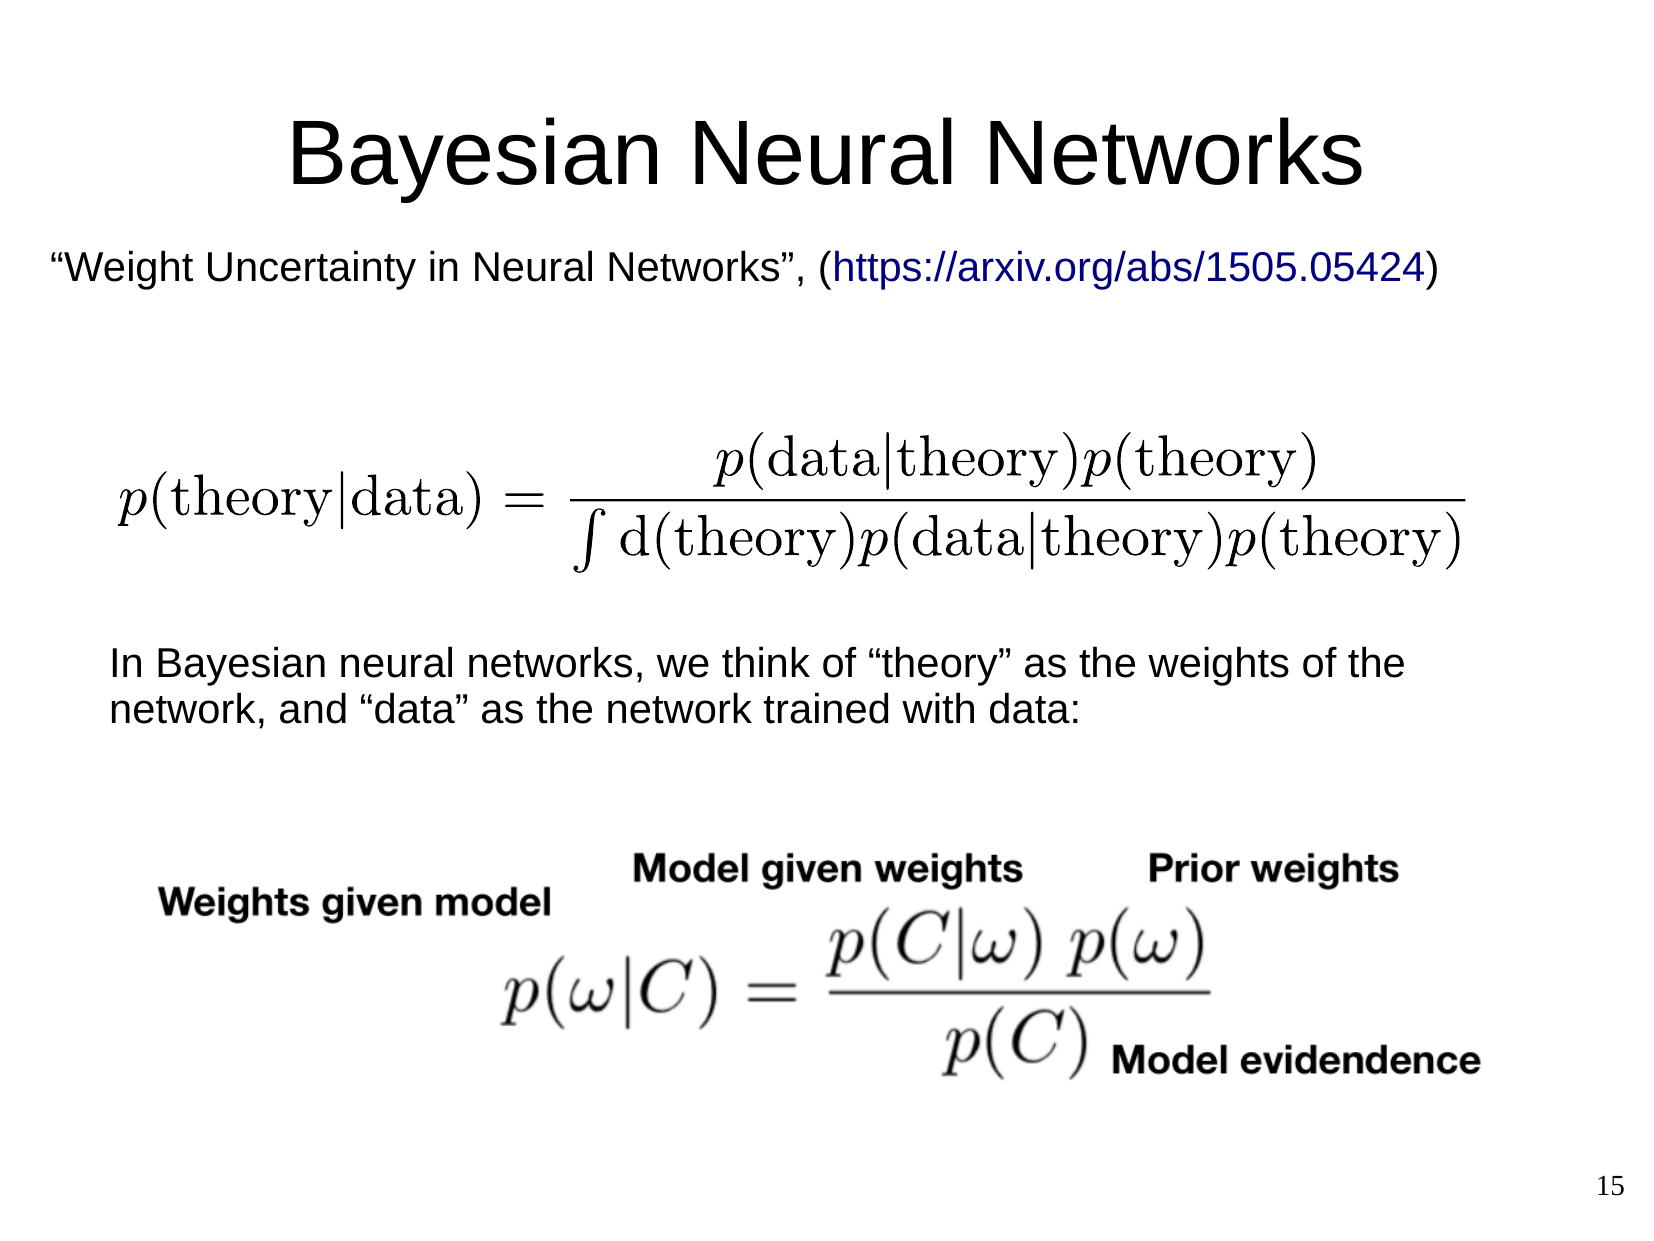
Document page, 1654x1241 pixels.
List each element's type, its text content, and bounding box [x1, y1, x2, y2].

title Bayesian Neural Networks [82, 49, 1571, 236]
text_box “Weight Uncertainty in Neural Networks”, (https://arxiv.org/abs/1505.05424) [35, 236, 1583, 402]
picture [126, 795, 1518, 1126]
text_box In Bayesian neural networks, we think of “theory” as the weights of the network, and “data” as the network trained with data: [94, 631, 1501, 740]
picture [118, 431, 1466, 573]
